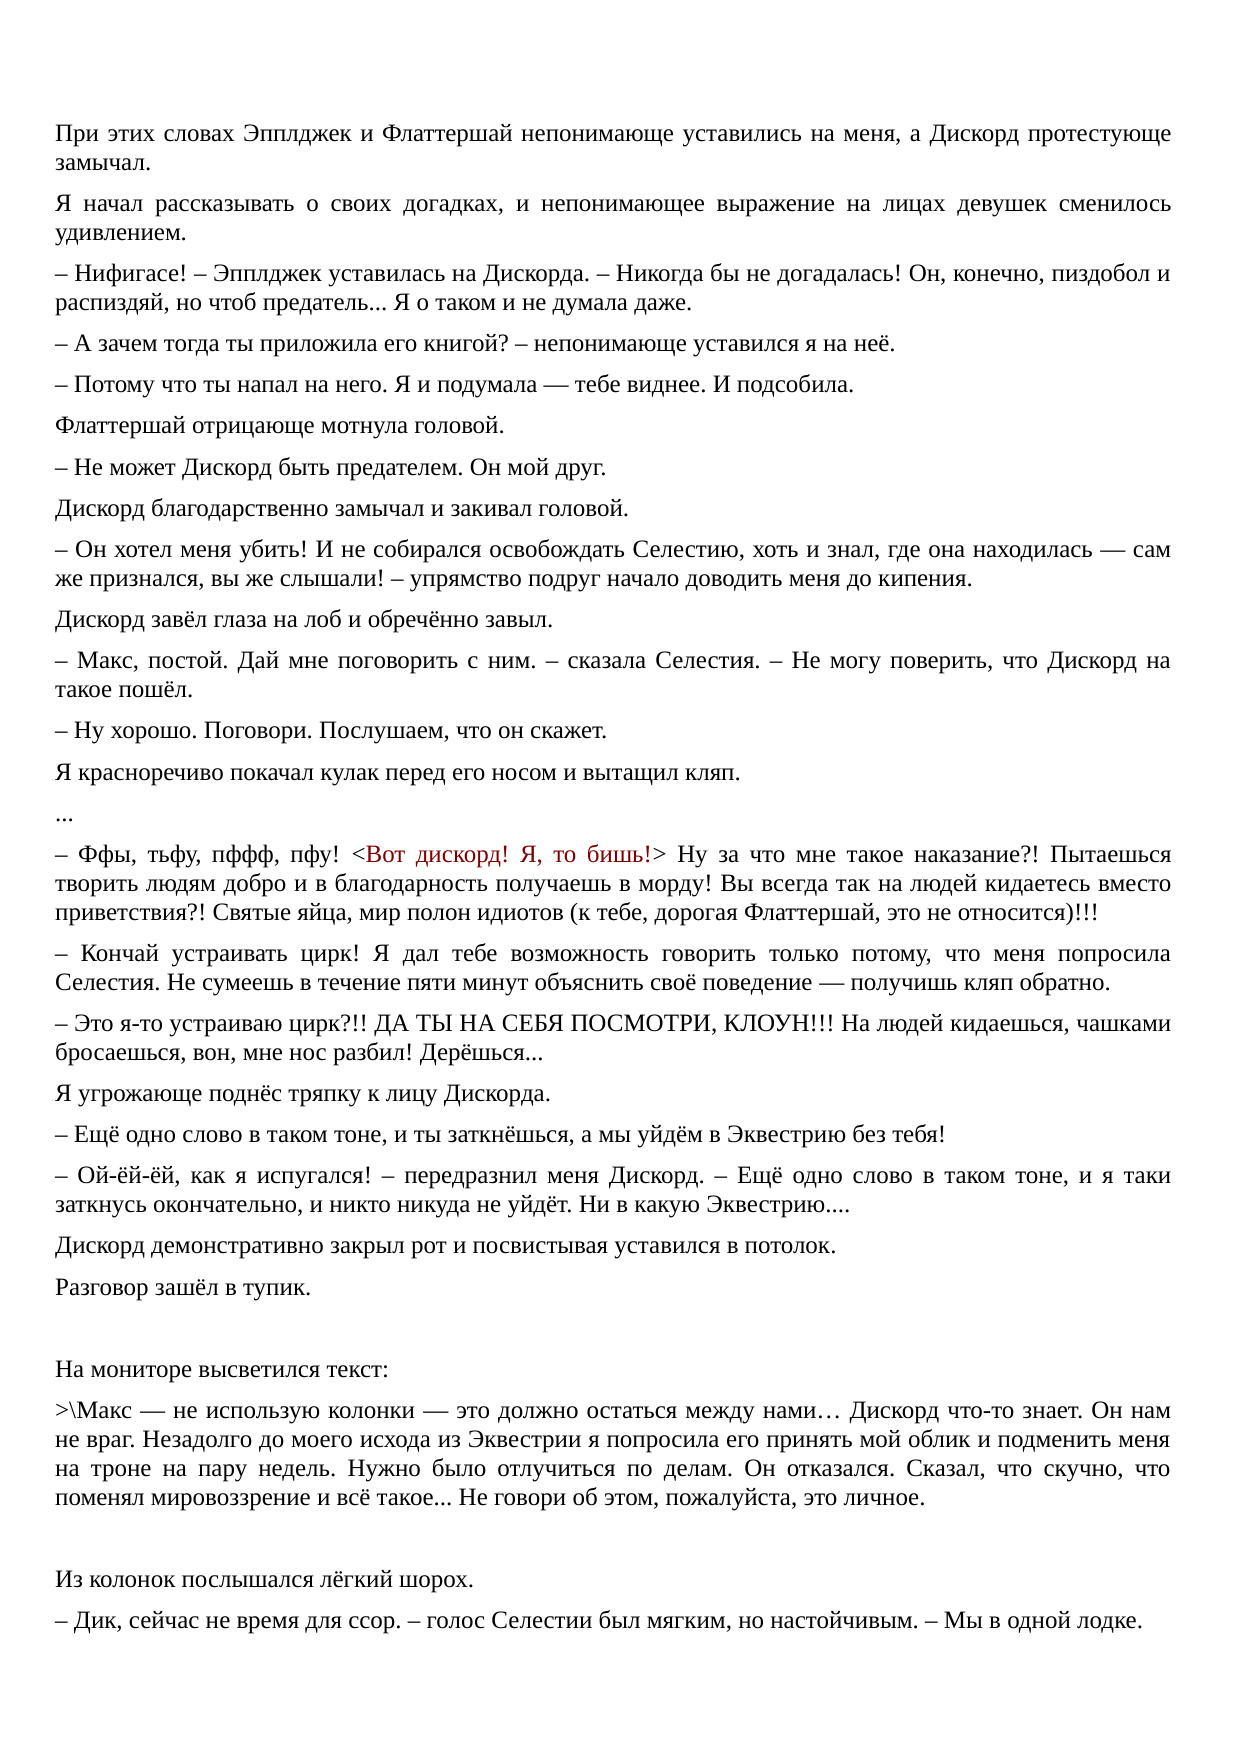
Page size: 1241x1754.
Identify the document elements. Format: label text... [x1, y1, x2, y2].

text – Он хотел меня убить! И не собирался освобождать Селестию, хоть и знал, где она находилась — сам же признался, вы же слышали! – упрямство подруг начало доводить меня до кипения. [55, 534, 1172, 592]
text – Макс, постой. Дай мне поговорить с ним. – сказала Селестия. – Не могу поверить, что Дискорд на такое пошёл. [55, 646, 1172, 703]
text – Ещё одно слово в таком тоне, и ты заткнёшься, а мы уйдём в Эквестрию без тебя! [55, 1119, 1172, 1148]
text Я угрожающе поднёс тряпку к лицу Дискорда. [55, 1078, 1172, 1107]
text Разговор зашёл в тупик. [55, 1272, 1172, 1301]
text Из колонок послышался лёгкий шорох. [55, 1564, 1172, 1593]
text ... [55, 798, 1172, 827]
text >\Макс — не использую колонки — это должно остаться между нами… Дискорд что-то знает. Он нам не враг. Незадолго до моего исхода из Эквестрии я попросила его принять мой облик и подменить меня на троне на пару недель. Нужно было отлучиться по делам. Он отказался. Сказал, что скучно, что поменял мировоззрение и всё такое... Не говори об этом, пожалуйста, это личное. [55, 1396, 1172, 1511]
text – Не может Дискорд быть предателем. Он мой друг. [55, 452, 1172, 481]
text – Нифигасе! – Эпплджек уставилась на Дискорда. – Никогда бы не догадалась! Он, конечно, пиздобол и распиздяй, но чтоб предатель... Я о таком и не думала даже. [55, 258, 1172, 316]
text – А зачем тогда ты приложила его книгой? – непонимающе уставился я на неё. [55, 328, 1172, 357]
text – Ффы, тьфу, пффф, пфу! <Вот дискорд! Я, то бишь!> Ну за что мне такое наказание?! Пытаешься творить людям добро и в благодарность получаешь в морду! Вы всегда так на людей кидаетесь вместо приветствия?! Святые яйца, мир полон идиотов (к тебе, дорогая Флаттершай, это не относится)!!! [55, 839, 1172, 926]
text – Кончай устраивать цирк! Я дал тебе возможность говорить только потому, что меня попросила Селестия. Не сумеешь в течение пяти минут объяснить своё поведение — получишь кляп обратно. [55, 938, 1172, 996]
text На мониторе высветился текст: [55, 1354, 1172, 1383]
text Я красноречиво покачал кулак перед его носом и вытащил кляп. [55, 757, 1172, 786]
text – Ну хорошо. Поговори. Послушаем, что он скажет. [55, 716, 1172, 744]
text Дискорд благодарственно замычал и закивал головой. [55, 493, 1172, 522]
text – Потому что ты напал на него. Я и подумала — тебе виднее. И подсобила. [55, 369, 1172, 398]
text – Ой-ёй-ёй, как я испугался! – передразнил меня Дискорд. – Ещё одно слово в таком тоне, и я таки заткнусь окончательно, и никто никуда не уйдёт. Ни в какую Эквестрию.... [55, 1161, 1172, 1218]
text Дискорд демонстративно закрыл рот и посвистывая уставился в потолок. [55, 1231, 1172, 1259]
text Я начал рассказывать о своих догадках, и непонимающее выражение на лицах девушек сменилось удивлением. [55, 188, 1172, 246]
text Дискорд завёл глаза на лоб и обречённо завыл. [55, 604, 1172, 633]
text Флаттершай отрицающе мотнула головой. [55, 411, 1172, 439]
text – Дик, сейчас не время для ссор. – голос Селестии был мягким, но настойчивым. – Мы в одной лодке. [55, 1606, 1172, 1634]
text При этих словах Эпплджек и Флаттершай непонимающе уставились на меня, а Дискорд протестующе замычал. [55, 118, 1172, 176]
text – Это я-то устраиваю цирк?!! ДА ТЫ НА СЕБЯ ПОСМОТРИ, КЛОУН!!! На людей кидаешься, чашками бросаешься, вон, мне нос разбил! Дерёшься... [55, 1008, 1172, 1066]
